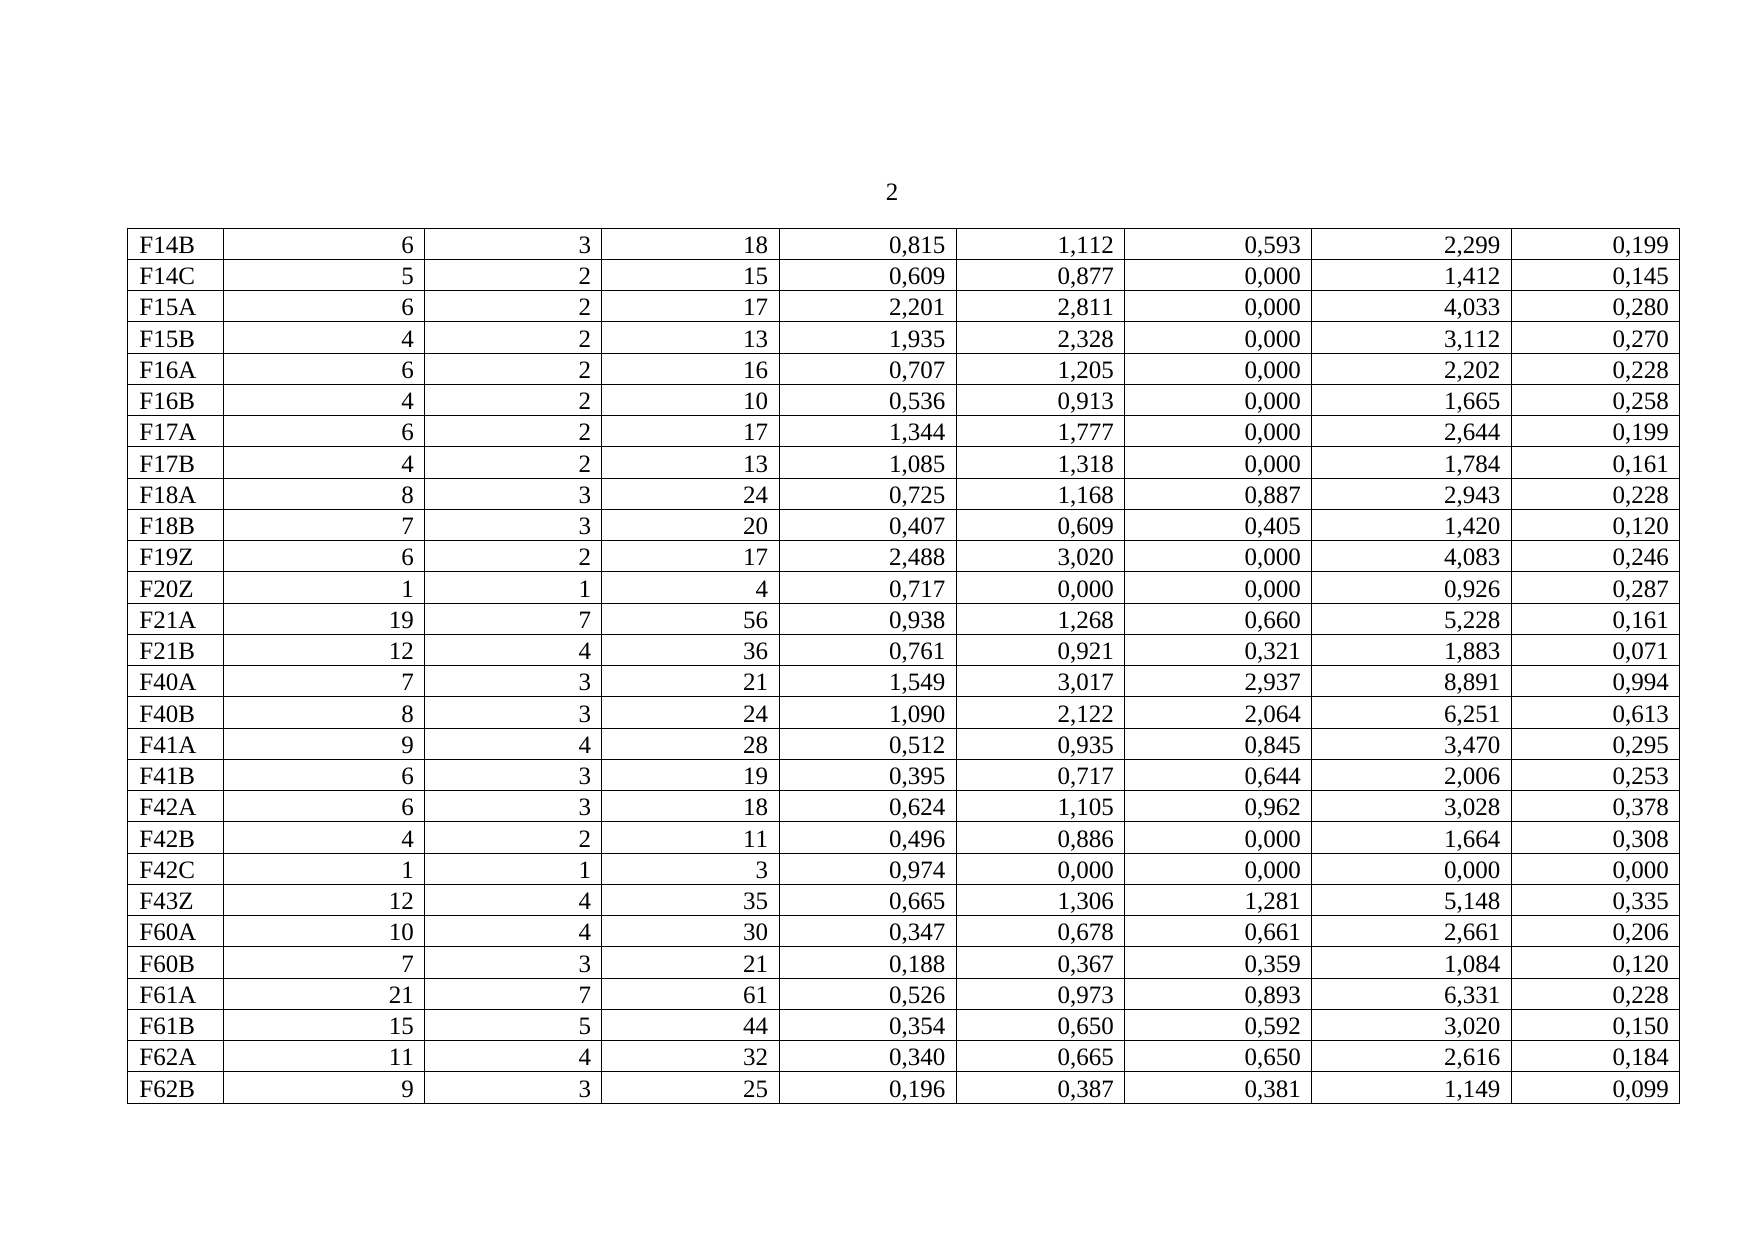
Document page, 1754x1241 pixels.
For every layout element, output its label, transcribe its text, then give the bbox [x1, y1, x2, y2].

table_cell 0,367 [957, 947, 1124, 977]
table_cell 3 [425, 760, 601, 790]
table_cell 0,973 [957, 979, 1124, 1009]
table_cell 0,613 [1512, 697, 1679, 727]
table_cell 7 [224, 666, 424, 696]
table_cell 3 [425, 479, 601, 509]
table_cell 0,893 [1125, 979, 1311, 1009]
table_cell 2 [425, 416, 601, 446]
table_cell 0,609 [780, 260, 956, 290]
table_cell 19 [224, 604, 424, 634]
table_cell 24 [602, 479, 779, 509]
table_cell 3 [425, 1072, 601, 1102]
table_cell 1,306 [957, 885, 1124, 915]
table_cell 17 [602, 291, 779, 321]
table_cell 1,420 [1312, 510, 1511, 540]
table_cell 0,678 [957, 916, 1124, 946]
table_cell 0,000 [1312, 854, 1511, 884]
table_cell 0,120 [1512, 510, 1679, 540]
table_cell 5,228 [1312, 604, 1511, 634]
table_cell 0,188 [780, 947, 956, 977]
table_cell F43Z [128, 885, 223, 915]
table_cell 12 [224, 635, 424, 665]
table_cell 4 [224, 447, 424, 477]
table_cell 6 [224, 760, 424, 790]
table_cell 0,650 [957, 1010, 1124, 1040]
table_cell F17B [128, 447, 223, 477]
table_cell 1,090 [780, 697, 956, 727]
table_cell 0,707 [780, 354, 956, 384]
table_cell 1,205 [957, 354, 1124, 384]
table_cell 0,381 [1125, 1072, 1311, 1102]
table_cell 0,359 [1125, 947, 1311, 977]
table_cell 0,000 [1125, 854, 1311, 884]
table_cell 1 [425, 572, 601, 602]
table_cell 3 [425, 229, 601, 259]
table_cell F17A [128, 416, 223, 446]
table_cell 0,000 [1125, 260, 1311, 290]
table_cell 1,105 [957, 791, 1124, 821]
table_cell 0,000 [1125, 447, 1311, 477]
table_cell 7 [425, 979, 601, 1009]
table_cell 17 [602, 416, 779, 446]
table_cell 8 [224, 697, 424, 727]
table_cell F40B [128, 697, 223, 727]
table_cell 9 [224, 1072, 424, 1102]
table_cell 4 [224, 322, 424, 352]
table_cell 21 [224, 979, 424, 1009]
table_cell 6 [224, 416, 424, 446]
table_cell 0,246 [1512, 541, 1679, 571]
table_cell 0,000 [1125, 354, 1311, 384]
table_cell 2,616 [1312, 1041, 1511, 1071]
table_cell F14C [128, 260, 223, 290]
table_cell 0,378 [1512, 791, 1679, 821]
table_cell 0,335 [1512, 885, 1679, 915]
table_cell 32 [602, 1041, 779, 1071]
table_cell 7 [425, 604, 601, 634]
table_cell F42A [128, 791, 223, 821]
table_cell 4 [602, 572, 779, 602]
table_cell 3,028 [1312, 791, 1511, 821]
table_cell 0,321 [1125, 635, 1311, 665]
table_cell 0,228 [1512, 354, 1679, 384]
table_cell 2,064 [1125, 697, 1311, 727]
table_cell 1 [224, 572, 424, 602]
table_cell 21 [602, 947, 779, 977]
table_cell 2 [425, 260, 601, 290]
table_cell 0,270 [1512, 322, 1679, 352]
table_cell 1,084 [1312, 947, 1511, 977]
table_cell 2 [425, 354, 601, 384]
table_cell 0,661 [1125, 916, 1311, 946]
table_cell 0,725 [780, 479, 956, 509]
table_cell 13 [602, 322, 779, 352]
table_cell 0,258 [1512, 385, 1679, 415]
table_cell 61 [602, 979, 779, 1009]
table_cell 0,913 [957, 385, 1124, 415]
table_cell 0,592 [1125, 1010, 1311, 1040]
table_cell 3,112 [1312, 322, 1511, 352]
table_cell 7 [224, 947, 424, 977]
table_cell 11 [224, 1041, 424, 1071]
table_cell 35 [602, 885, 779, 915]
table_cell 2,937 [1125, 666, 1311, 696]
table_cell F16A [128, 354, 223, 384]
table_cell 0,000 [1512, 854, 1679, 884]
table_cell 0,000 [1125, 291, 1311, 321]
table_cell 0,962 [1125, 791, 1311, 821]
table_cell 0,347 [780, 916, 956, 946]
table_cell 4 [224, 385, 424, 415]
table_cell 1,112 [957, 229, 1124, 259]
table_cell 11 [602, 822, 779, 852]
table_cell 0,717 [957, 760, 1124, 790]
table_cell 2 [425, 291, 601, 321]
table_cell 6 [224, 791, 424, 821]
table_cell 3 [425, 510, 601, 540]
table_cell F62A [128, 1041, 223, 1071]
table_cell 3,017 [957, 666, 1124, 696]
table_cell 0,405 [1125, 510, 1311, 540]
table_cell 3 [602, 854, 779, 884]
table_cell 5 [425, 1010, 601, 1040]
table_cell 0,665 [957, 1041, 1124, 1071]
table_cell 9 [224, 729, 424, 759]
table_cell F42C [128, 854, 223, 884]
table_cell 6,251 [1312, 697, 1511, 727]
table_cell F60A [128, 916, 223, 946]
table_cell 0,280 [1512, 291, 1679, 321]
table_cell 0,199 [1512, 229, 1679, 259]
table_cell 0,496 [780, 822, 956, 852]
table_cell 8,891 [1312, 666, 1511, 696]
table_cell 0,253 [1512, 760, 1679, 790]
table_cell 1 [425, 854, 601, 884]
table_cell 6 [224, 354, 424, 384]
table_cell 2,299 [1312, 229, 1511, 259]
table_cell F20Z [128, 572, 223, 602]
table_cell 19 [602, 760, 779, 790]
table_cell 28 [602, 729, 779, 759]
table_cell 0,340 [780, 1041, 956, 1071]
table_cell 4 [425, 1041, 601, 1071]
table_cell F41A [128, 729, 223, 759]
table_cell 4,083 [1312, 541, 1511, 571]
table_cell 2 [425, 385, 601, 415]
table_cell 44 [602, 1010, 779, 1040]
table_cell 1,883 [1312, 635, 1511, 665]
table_cell 0,354 [780, 1010, 956, 1040]
table_cell 0,000 [1125, 541, 1311, 571]
table_cell 2 [425, 322, 601, 352]
table_cell 1,784 [1312, 447, 1511, 477]
table_cell 20 [602, 510, 779, 540]
table_cell 0,609 [957, 510, 1124, 540]
table_cell 4 [425, 635, 601, 665]
table_cell 0,395 [780, 760, 956, 790]
table_cell F60B [128, 947, 223, 977]
table_cell F18B [128, 510, 223, 540]
table_cell 1 [224, 854, 424, 884]
table_cell 3 [425, 947, 601, 977]
table_cell 0,660 [1125, 604, 1311, 634]
table_cell 0,196 [780, 1072, 956, 1102]
table_cell 4 [425, 729, 601, 759]
table_cell 0,974 [780, 854, 956, 884]
table_cell F62B [128, 1072, 223, 1102]
table_cell 2 [425, 541, 601, 571]
table_cell 6 [224, 541, 424, 571]
table_cell 0,071 [1512, 635, 1679, 665]
table_cell 6,331 [1312, 979, 1511, 1009]
table_cell 0,512 [780, 729, 956, 759]
table_cell 0,717 [780, 572, 956, 602]
table_cell 1,935 [780, 322, 956, 352]
table_cell 2,943 [1312, 479, 1511, 509]
table_cell 15 [602, 260, 779, 290]
table_cell 2,644 [1312, 416, 1511, 446]
table_cell 21 [602, 666, 779, 696]
table_cell 0,921 [957, 635, 1124, 665]
table_cell 0,228 [1512, 479, 1679, 509]
table_cell 0,000 [1125, 822, 1311, 852]
table_cell 18 [602, 791, 779, 821]
table_cell 5 [224, 260, 424, 290]
table_cell 3,020 [1312, 1010, 1511, 1040]
table_cell 0,000 [957, 854, 1124, 884]
table_cell 0,877 [957, 260, 1124, 290]
table_cell 0,206 [1512, 916, 1679, 946]
table_cell F40A [128, 666, 223, 696]
table_cell 1,665 [1312, 385, 1511, 415]
table_cell 1,149 [1312, 1072, 1511, 1102]
table_cell 1,664 [1312, 822, 1511, 852]
table_cell 4 [425, 885, 601, 915]
table_cell 0,886 [957, 822, 1124, 852]
table_cell F15B [128, 322, 223, 352]
table_cell F15A [128, 291, 223, 321]
table_cell 0,287 [1512, 572, 1679, 602]
table_cell 56 [602, 604, 779, 634]
table_cell 0,000 [957, 572, 1124, 602]
table_cell 0,099 [1512, 1072, 1679, 1102]
table_cell 1,344 [780, 416, 956, 446]
table_cell 18 [602, 229, 779, 259]
table_cell 1,412 [1312, 260, 1511, 290]
table_cell 0,199 [1512, 416, 1679, 446]
table_cell 0,000 [1125, 572, 1311, 602]
table_cell 36 [602, 635, 779, 665]
table_cell 0,161 [1512, 447, 1679, 477]
table_cell F61A [128, 979, 223, 1009]
table_cell 0,665 [780, 885, 956, 915]
table_cell 1,085 [780, 447, 956, 477]
table_cell 6 [224, 229, 424, 259]
table_cell 6 [224, 291, 424, 321]
table_cell 1,318 [957, 447, 1124, 477]
table_cell 0,624 [780, 791, 956, 821]
table_cell 7 [224, 510, 424, 540]
table_cell 4 [224, 822, 424, 852]
table_cell 0,593 [1125, 229, 1311, 259]
table_cell F14B [128, 229, 223, 259]
table_cell 0,536 [780, 385, 956, 415]
table_cell 10 [224, 916, 424, 946]
table_cell 2,811 [957, 291, 1124, 321]
table_cell 4 [425, 916, 601, 946]
table_cell 2,122 [957, 697, 1124, 727]
table_cell 3 [425, 666, 601, 696]
table_cell 2 [425, 822, 601, 852]
table_cell 0,000 [1125, 385, 1311, 415]
table_cell F16B [128, 385, 223, 415]
table_cell 0,150 [1512, 1010, 1679, 1040]
table_cell 0,228 [1512, 979, 1679, 1009]
table_cell 1,168 [957, 479, 1124, 509]
table_cell 13 [602, 447, 779, 477]
table_cell 2,328 [957, 322, 1124, 352]
table_cell 0,407 [780, 510, 956, 540]
table_cell 10 [602, 385, 779, 415]
table_cell 0,000 [1125, 416, 1311, 446]
table_cell 0,184 [1512, 1041, 1679, 1071]
table_cell 2,661 [1312, 916, 1511, 946]
table_cell 0,644 [1125, 760, 1311, 790]
table_cell 3 [425, 791, 601, 821]
table_cell 0,000 [1125, 322, 1311, 352]
table_cell F41B [128, 760, 223, 790]
table_cell 0,815 [780, 229, 956, 259]
table_cell F42B [128, 822, 223, 852]
table_cell 1,281 [1125, 885, 1311, 915]
table_cell 5,148 [1312, 885, 1511, 915]
table_cell 1,268 [957, 604, 1124, 634]
table_cell 25 [602, 1072, 779, 1102]
table_cell 0,145 [1512, 260, 1679, 290]
table_cell 1,549 [780, 666, 956, 696]
table_cell 2,006 [1312, 760, 1511, 790]
table_cell 0,295 [1512, 729, 1679, 759]
table_cell 3,470 [1312, 729, 1511, 759]
table_cell 2,201 [780, 291, 956, 321]
table_cell 3,020 [957, 541, 1124, 571]
table_cell 2 [425, 447, 601, 477]
table_cell 0,308 [1512, 822, 1679, 852]
table_cell F21A [128, 604, 223, 634]
table_cell F19Z [128, 541, 223, 571]
table_cell 12 [224, 885, 424, 915]
table_cell 15 [224, 1010, 424, 1040]
table_cell 0,650 [1125, 1041, 1311, 1071]
table_cell 8 [224, 479, 424, 509]
table_cell 1,777 [957, 416, 1124, 446]
table_cell 0,926 [1312, 572, 1511, 602]
table_cell 0,120 [1512, 947, 1679, 977]
table_cell 0,938 [780, 604, 956, 634]
table_cell 2,202 [1312, 354, 1511, 384]
table_cell F18A [128, 479, 223, 509]
table_cell 0,887 [1125, 479, 1311, 509]
table_cell 3 [425, 697, 601, 727]
table_cell 2,488 [780, 541, 956, 571]
table_cell 16 [602, 354, 779, 384]
table_cell 30 [602, 916, 779, 946]
table_cell 0,387 [957, 1072, 1124, 1102]
table_cell 0,845 [1125, 729, 1311, 759]
table_cell 4,033 [1312, 291, 1511, 321]
table_cell 17 [602, 541, 779, 571]
table_cell F61B [128, 1010, 223, 1040]
table_cell F21B [128, 635, 223, 665]
table_cell 0,761 [780, 635, 956, 665]
table_cell 0,161 [1512, 604, 1679, 634]
table_cell 0,994 [1512, 666, 1679, 696]
table_cell 0,526 [780, 979, 956, 1009]
table_cell 24 [602, 697, 779, 727]
table_cell 0,935 [957, 729, 1124, 759]
